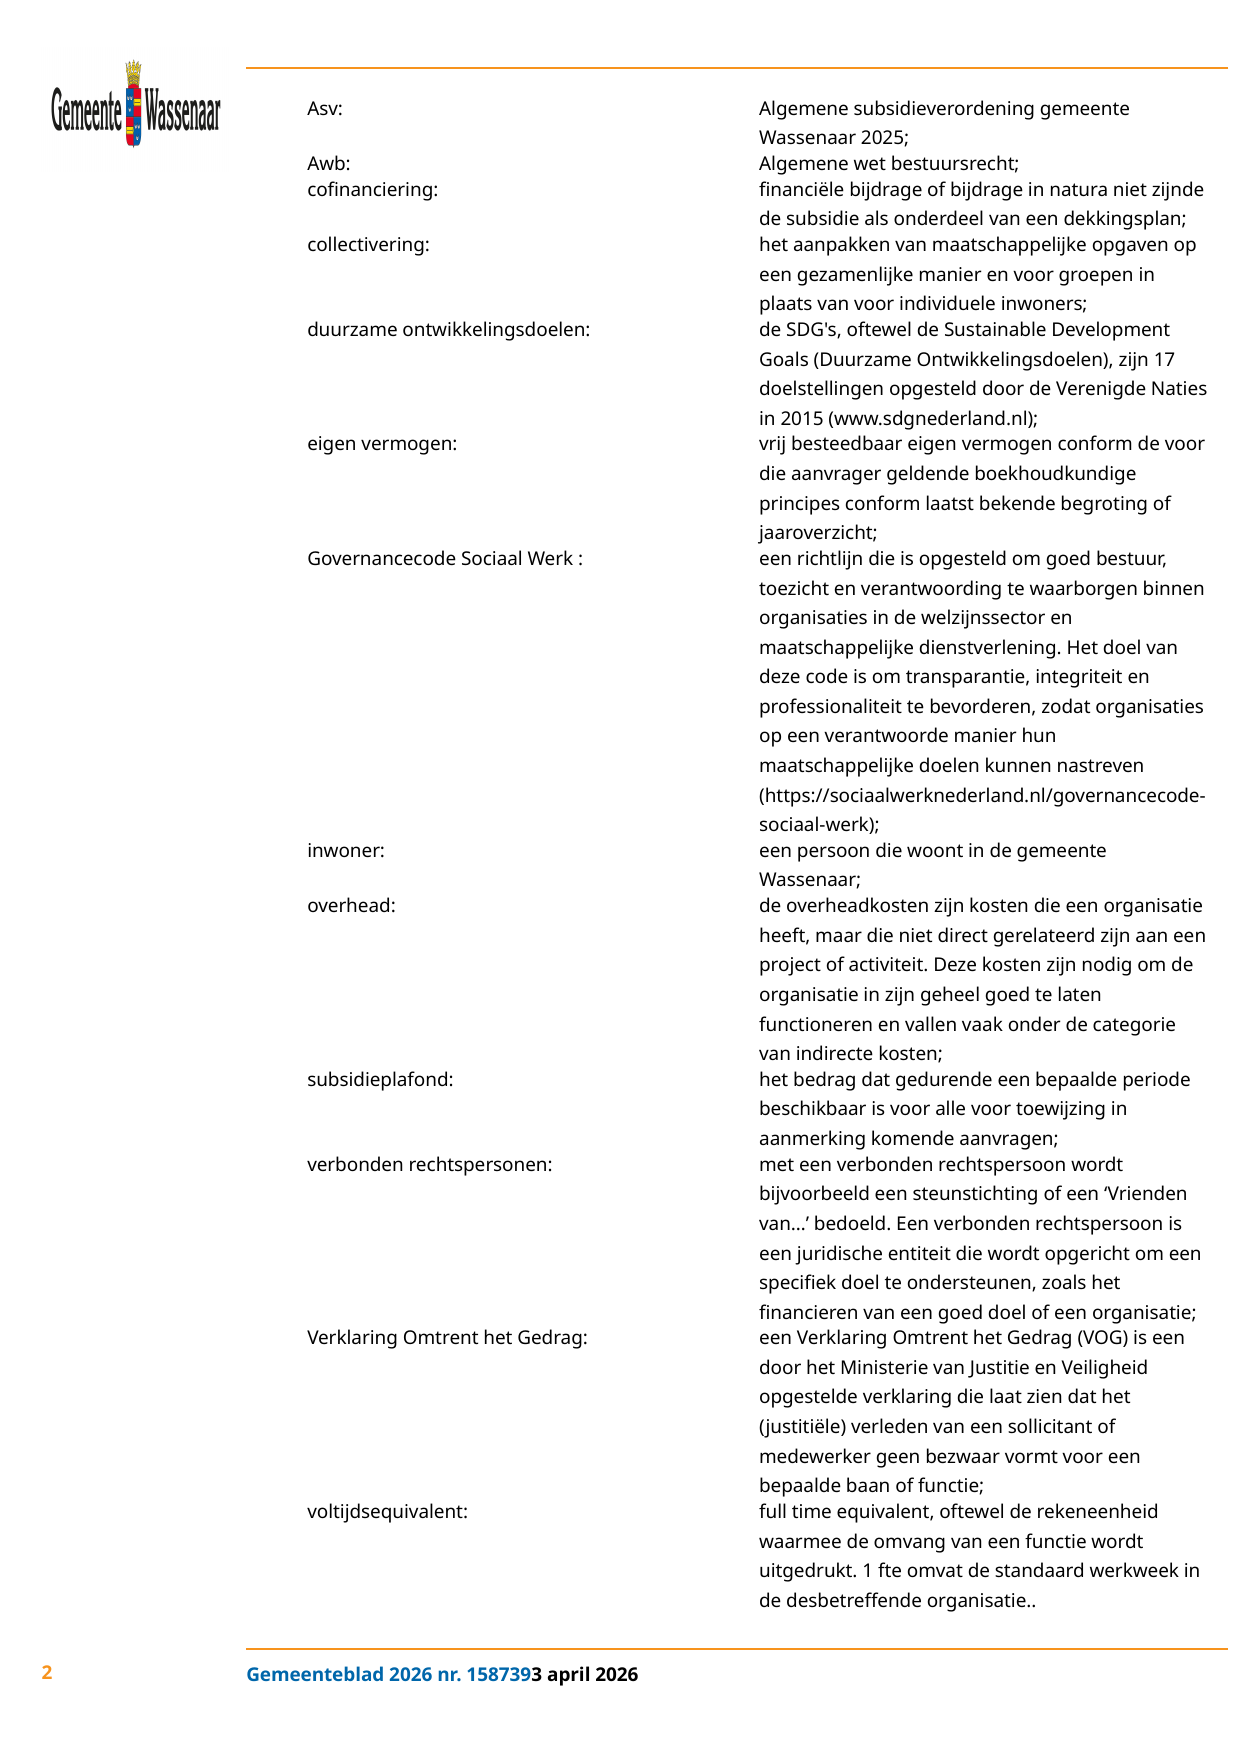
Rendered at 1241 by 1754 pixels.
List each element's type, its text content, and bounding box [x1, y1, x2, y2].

table_cell collectivering: [307, 231, 759, 316]
table_cell het aanpakken van maatschappelijke opgaven op een gezamenlijke manier en voor groepen in plaats van voor individuele inwoners; [759, 231, 1211, 316]
table_cell vrij besteedbaar eigen vermogen conform de voor die aanvrager geldende boekhoudkundige principes conform laatst bekende begroting of jaaroverzicht; [759, 431, 1211, 545]
table_cell Algemene wet bestuursrecht; [759, 150, 1211, 176]
picture [41, 47, 231, 172]
table_cell duurzame ontwikkelingsdoelen: [307, 316, 759, 431]
table_cell een Verklaring Omtrent het Gedrag (VOG) is een door het Ministerie van Justitie en Veiligheid opgestelde verklaring die laat zien dat het (justitiële) verleden van een sollicitant of medewerker geen bezwaar vormt voor een bepaalde baan of functie; [759, 1325, 1211, 1498]
table_cell Verklaring Omtrent het Gedrag: [307, 1325, 759, 1498]
table_cell Awb: [307, 150, 759, 176]
table_cell financiële bijdrage of bijdrage in natura niet zijnde de subsidie als onderdeel van een dekkingsplan; [759, 176, 1211, 231]
table_cell met een verbonden rechtspersoon wordt bijvoorbeeld een steunstichting of een ‘Vrienden van…’ bedoeld. Een verbonden rechtspersoon is een juridische entiteit die wordt opgericht om een specifiek doel te ondersteunen, zoals het financieren van een goed doel of een organisatie; [759, 1151, 1211, 1324]
table_cell cofinanciering: [307, 176, 759, 231]
table_cell de overheadkosten zijn kosten die een organisatie heeft, maar die niet direct gerelateerd zijn aan een project of activiteit. Deze kosten zijn nodig om de organisatie in zijn geheel goed te laten functioneren en vallen vaak onder de categorie van indirecte kosten; [759, 893, 1211, 1066]
table_cell eigen vermogen: [307, 431, 759, 545]
table_cell overhead: [307, 893, 759, 1066]
table_cell full time equivalent, oftewel de rekeneenheid waarmee de omvang van een functie wordt uitgedrukt. 1 fte omvat de standaard werkweek in de desbetreffende organisatie.. [759, 1498, 1211, 1612]
table_cell subsidieplafond: [307, 1066, 759, 1151]
table_cell een richtlijn die is opgesteld om goed bestuur, toezicht en verantwoording te waarborgen binnen organisaties in de welzijnssector en maatschappelijke dienstverlening. Het doel van deze code is om transparantie, integriteit en professionaliteit te bevorderen, zodat organisaties op een verantwoorde manier hun maatschappelijke doelen kunnen nastreven (https://sociaalwerknederland.nl/governancecode-sociaal-werk); [759, 545, 1211, 837]
table_cell het bedrag dat gedurende een bepaalde periode beschikbaar is voor alle voor toewijzing in aanmerking komende aanvragen; [759, 1066, 1211, 1151]
table_cell de SDG's, oftewel de Sustainable Development Goals (Duurzame Ontwikkelingsdoelen), zijn 17 doelstellingen opgesteld door de Verenigde Naties in 2015 (www.sdgnederland.nl); [759, 316, 1211, 431]
table_cell verbonden rechtspersonen: [307, 1151, 759, 1324]
table_cell Governancecode Sociaal Werk : [307, 545, 759, 837]
table_header Algemene subsidieverordening gemeente Wassenaar 2025; [759, 95, 1211, 150]
table_cell inwoner: [307, 837, 759, 892]
table_cell een persoon die woont in de gemeente Wassenaar; [759, 837, 1211, 892]
table_cell voltijdsequivalent: [307, 1498, 759, 1612]
table_header Asv: [307, 95, 759, 150]
